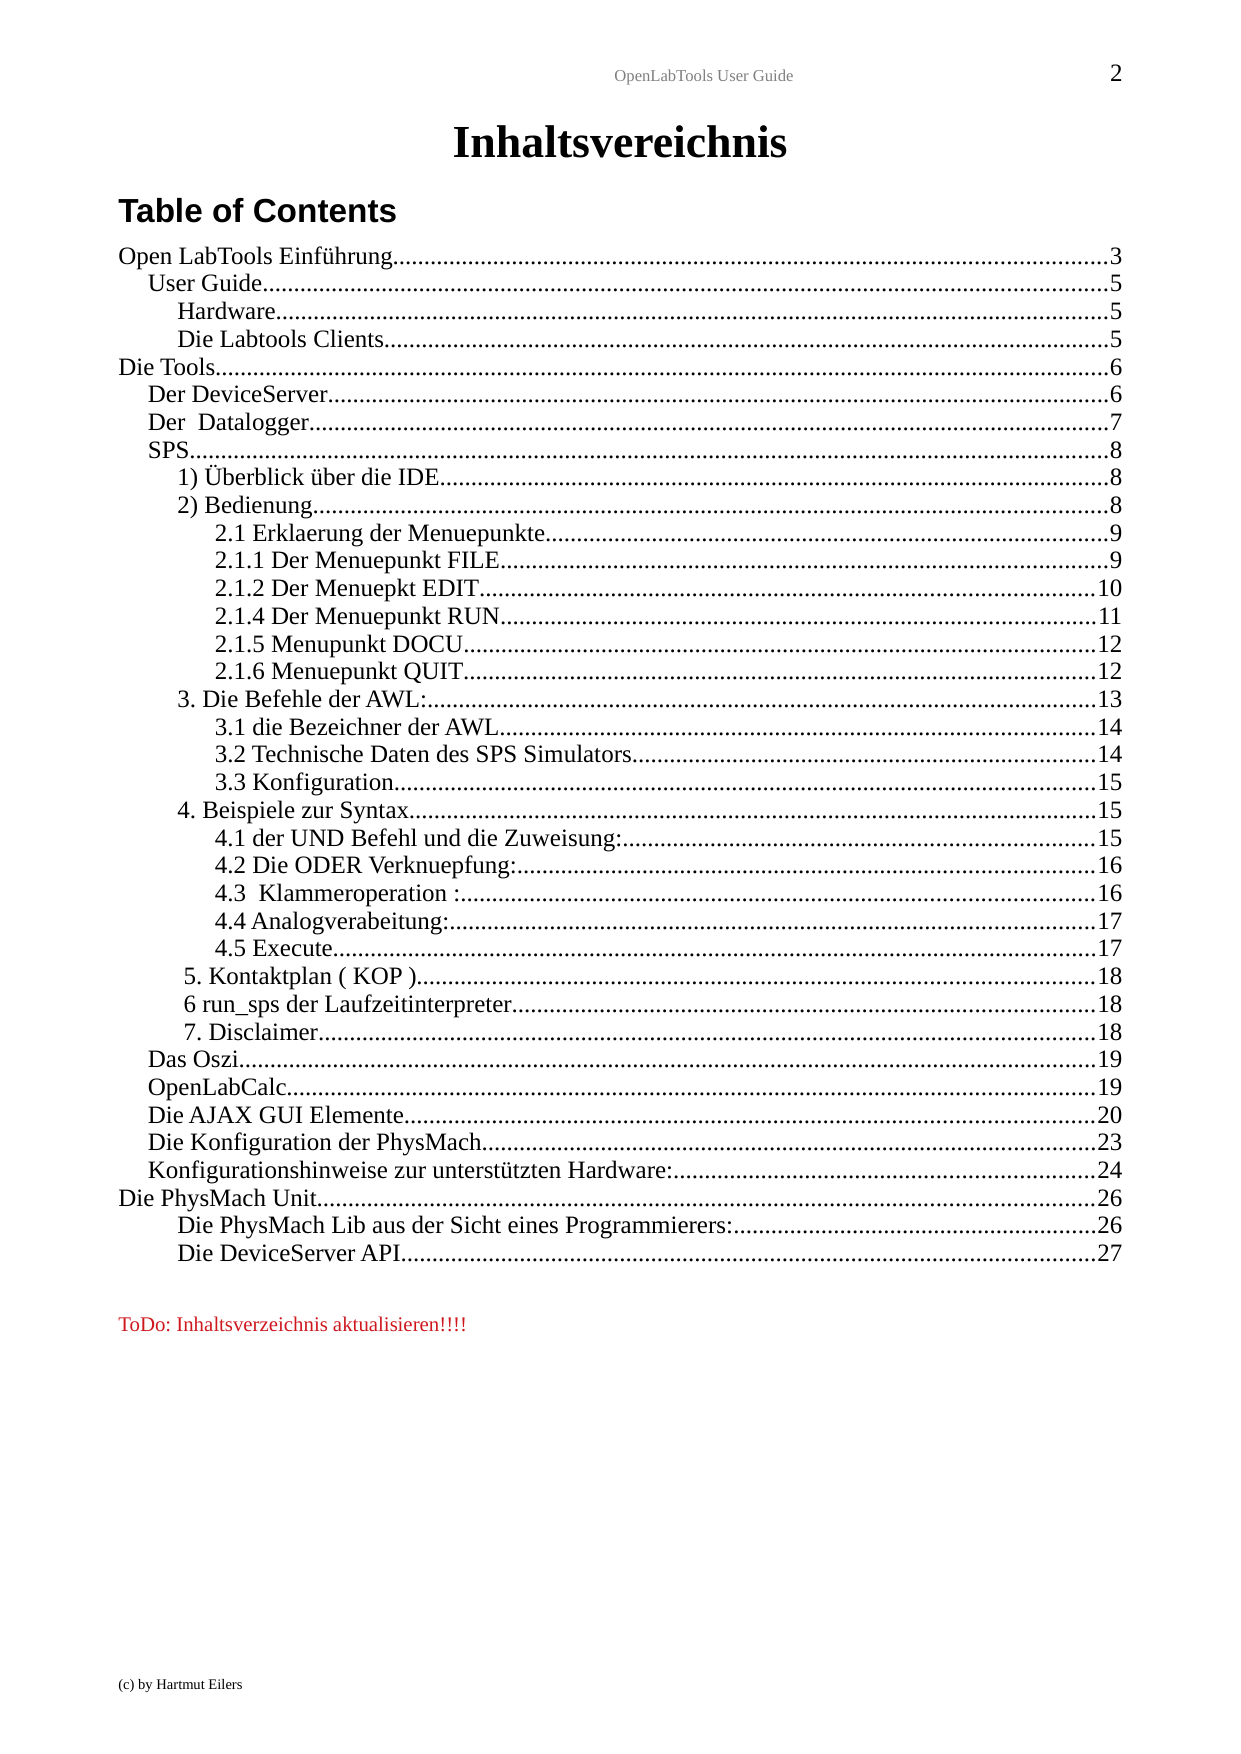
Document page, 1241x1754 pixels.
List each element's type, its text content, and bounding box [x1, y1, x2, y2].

text 4. Beispiele zur Syntax 15 [177, 796, 1122, 824]
text Hardware 5 [177, 297, 1122, 325]
text 6 run_sps der Laufzeitinterpreter 18 [177, 990, 1122, 1018]
subtitle Table of Contents [118, 192, 1122, 229]
text Die AJAX GUI Elemente 20 [148, 1101, 1122, 1128]
text 2.1 Erklaerung der Menuepunkte 9 [177, 519, 1122, 547]
text 2) Bedienung 8 [177, 491, 1122, 519]
text Inhaltsvereichnis [118, 116, 1122, 167]
text 7. Disclaimer 18 [177, 1018, 1122, 1045]
text 3. Die Befehle der AWL: 13 [177, 685, 1122, 713]
text 4.5 Execute 17 [177, 934, 1122, 962]
text Konfigurationshinweise zur unterstützten Hardware: 24 [148, 1156, 1122, 1184]
text Der Datalogger 7 [148, 408, 1122, 436]
text User Guide 5 [148, 269, 1122, 297]
text ToDo: Inhaltsverzeichnis aktualisieren!!!! [118, 1313, 1122, 1336]
text SPS 8 [148, 436, 1122, 463]
text 1) Überblick über die IDE 8 [177, 463, 1122, 491]
text 3.1 die Bezeichner der AWL 14 [177, 713, 1122, 741]
text 4.4 Analogverabeitung: 17 [177, 907, 1122, 934]
text 2.1.5 Menupunkt DOCU 12 [177, 630, 1122, 657]
text OpenLabCalc 19 [148, 1073, 1122, 1101]
text 2.1.1 Der Menuepunkt FILE 9 [177, 547, 1122, 574]
text Die Labtools Clients 5 [177, 325, 1122, 353]
text Der DeviceServer 6 [148, 380, 1122, 408]
text Die Konfiguration der PhysMach 23 [148, 1128, 1122, 1156]
text 2.1.4 Der Menuepunkt RUN 11 [177, 602, 1122, 630]
text Das Oszi 19 [148, 1045, 1122, 1073]
text Die PhysMach Unit 26 [118, 1184, 1122, 1212]
text Open LabTools Einführung 3 [118, 242, 1122, 269]
text 3.2 Technische Daten des SPS Simulators 14 [177, 741, 1122, 768]
text 2.1.2 Der Menuepkt EDIT 10 [177, 574, 1122, 602]
text 4.2 Die ODER Verknuepfung: 16 [177, 851, 1122, 879]
text 2.1.6 Menuepunkt QUIT 12 [177, 657, 1122, 685]
text Die DeviceServer API 27 [177, 1239, 1122, 1267]
text Die Tools 6 [118, 353, 1122, 380]
text Die PhysMach Lib aus der Sicht eines Programmierers: 26 [177, 1212, 1122, 1239]
text 4.1 der UND Befehl und die Zuweisung: 15 [177, 824, 1122, 851]
text 5. Kontaktplan ( KOP ) 18 [177, 962, 1122, 990]
text 4.3 Klammeroperation : 16 [177, 879, 1122, 907]
text 3.3 Konfiguration 15 [177, 768, 1122, 796]
